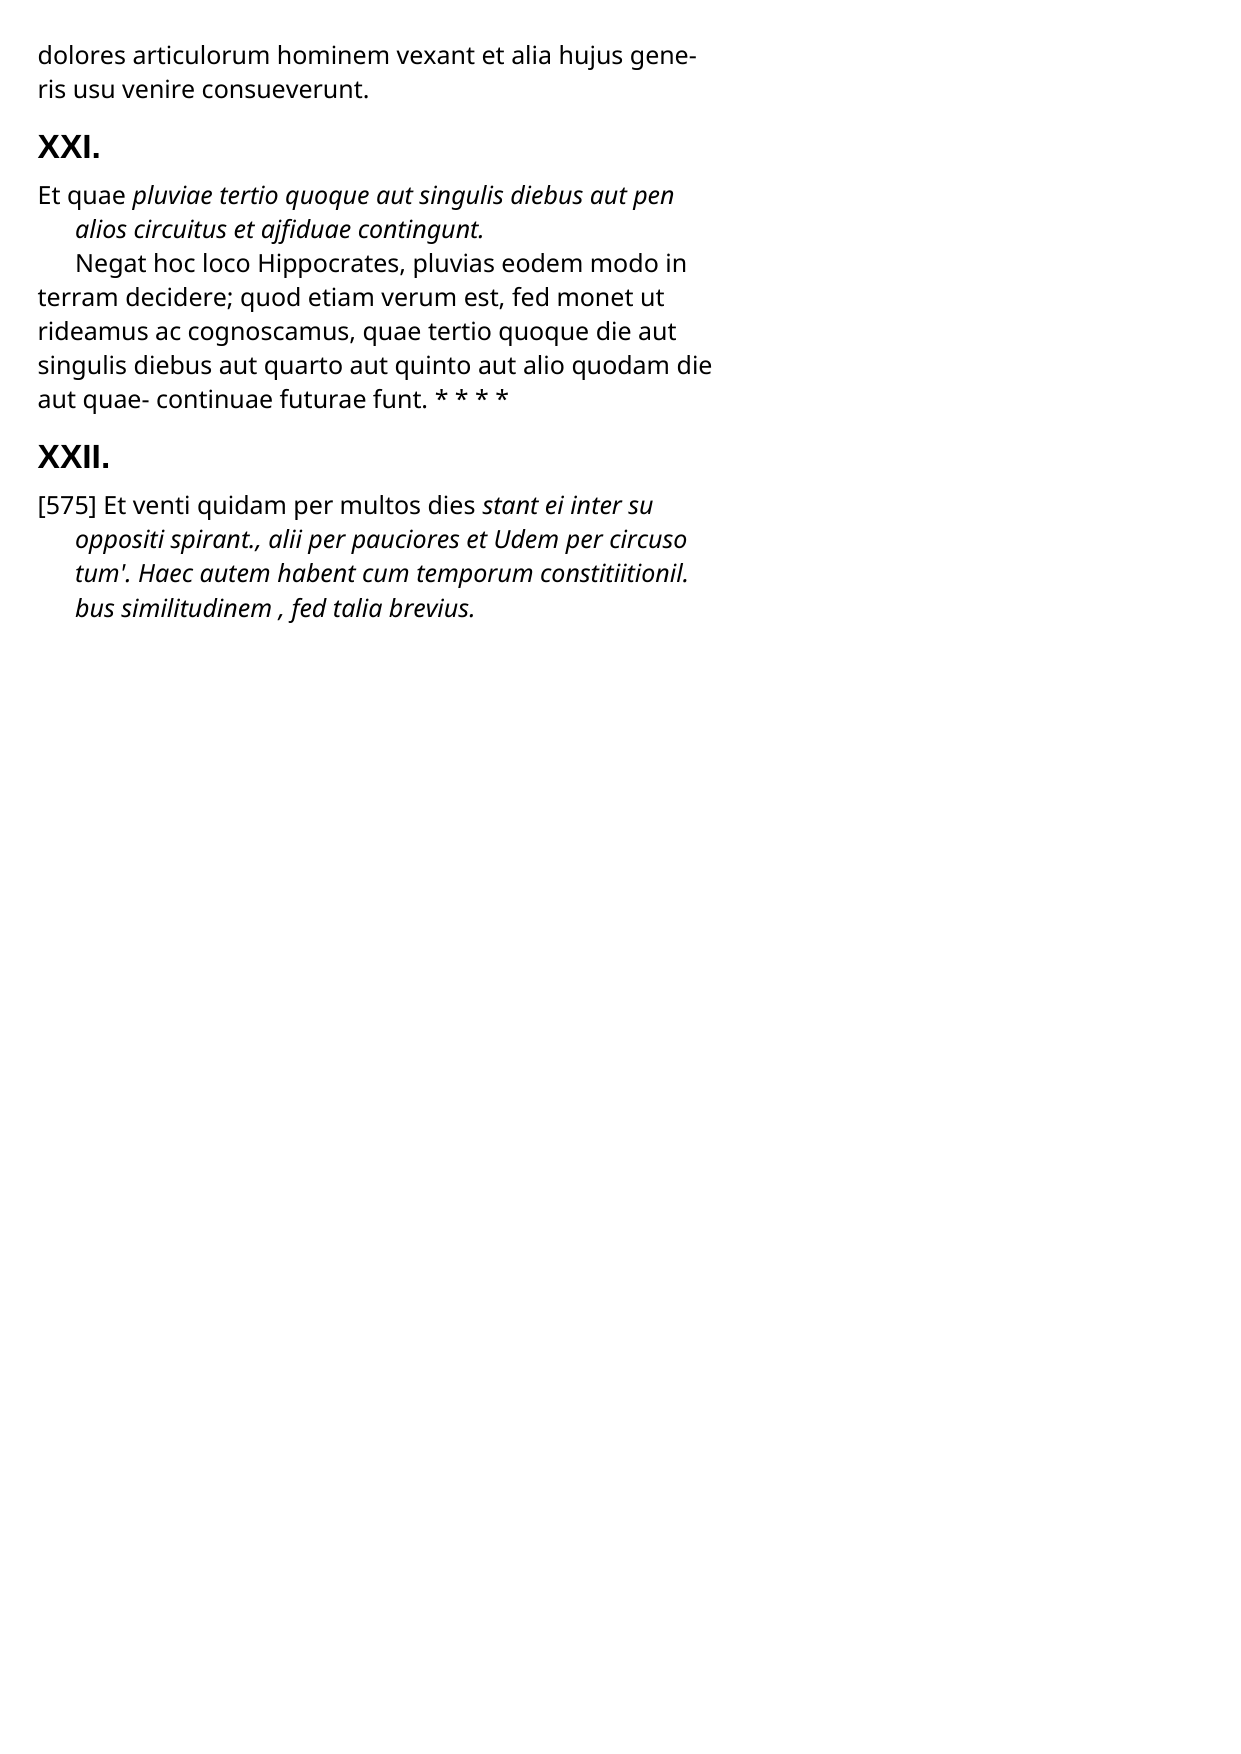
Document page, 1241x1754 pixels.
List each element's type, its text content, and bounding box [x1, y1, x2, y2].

text [575] Et venti quidam per multos dies stant ei inter su oppositi spirant., alii per pauciores et Udem per circuso tum'. Haec autem habent cum temporum constitiitionil. bus similitudinem , fed talia brevius. [37, 488, 1203, 624]
text Et quae pluviae tertio quoque aut singulis diebus aut pen alios circuitus et ajfiduae contingunt. [37, 178, 1203, 246]
text dolores articulorum hominem vexant et alia hujus gene- ris usu venire consueverunt. [37, 37, 1203, 106]
subtitle XXII. [37, 437, 1203, 476]
subtitle XXI. [37, 126, 1203, 165]
text Negat hoc loco Hippocrates, pluvias eodem modo in terram decidere; quod etiam verum est, fed monet ut rideamus ac cognoscamus, quae tertio quoque die aut singulis diebus aut quarto aut quinto aut alio quodam die aut quae- continuae futurae funt. * * * * [37, 246, 1203, 416]
